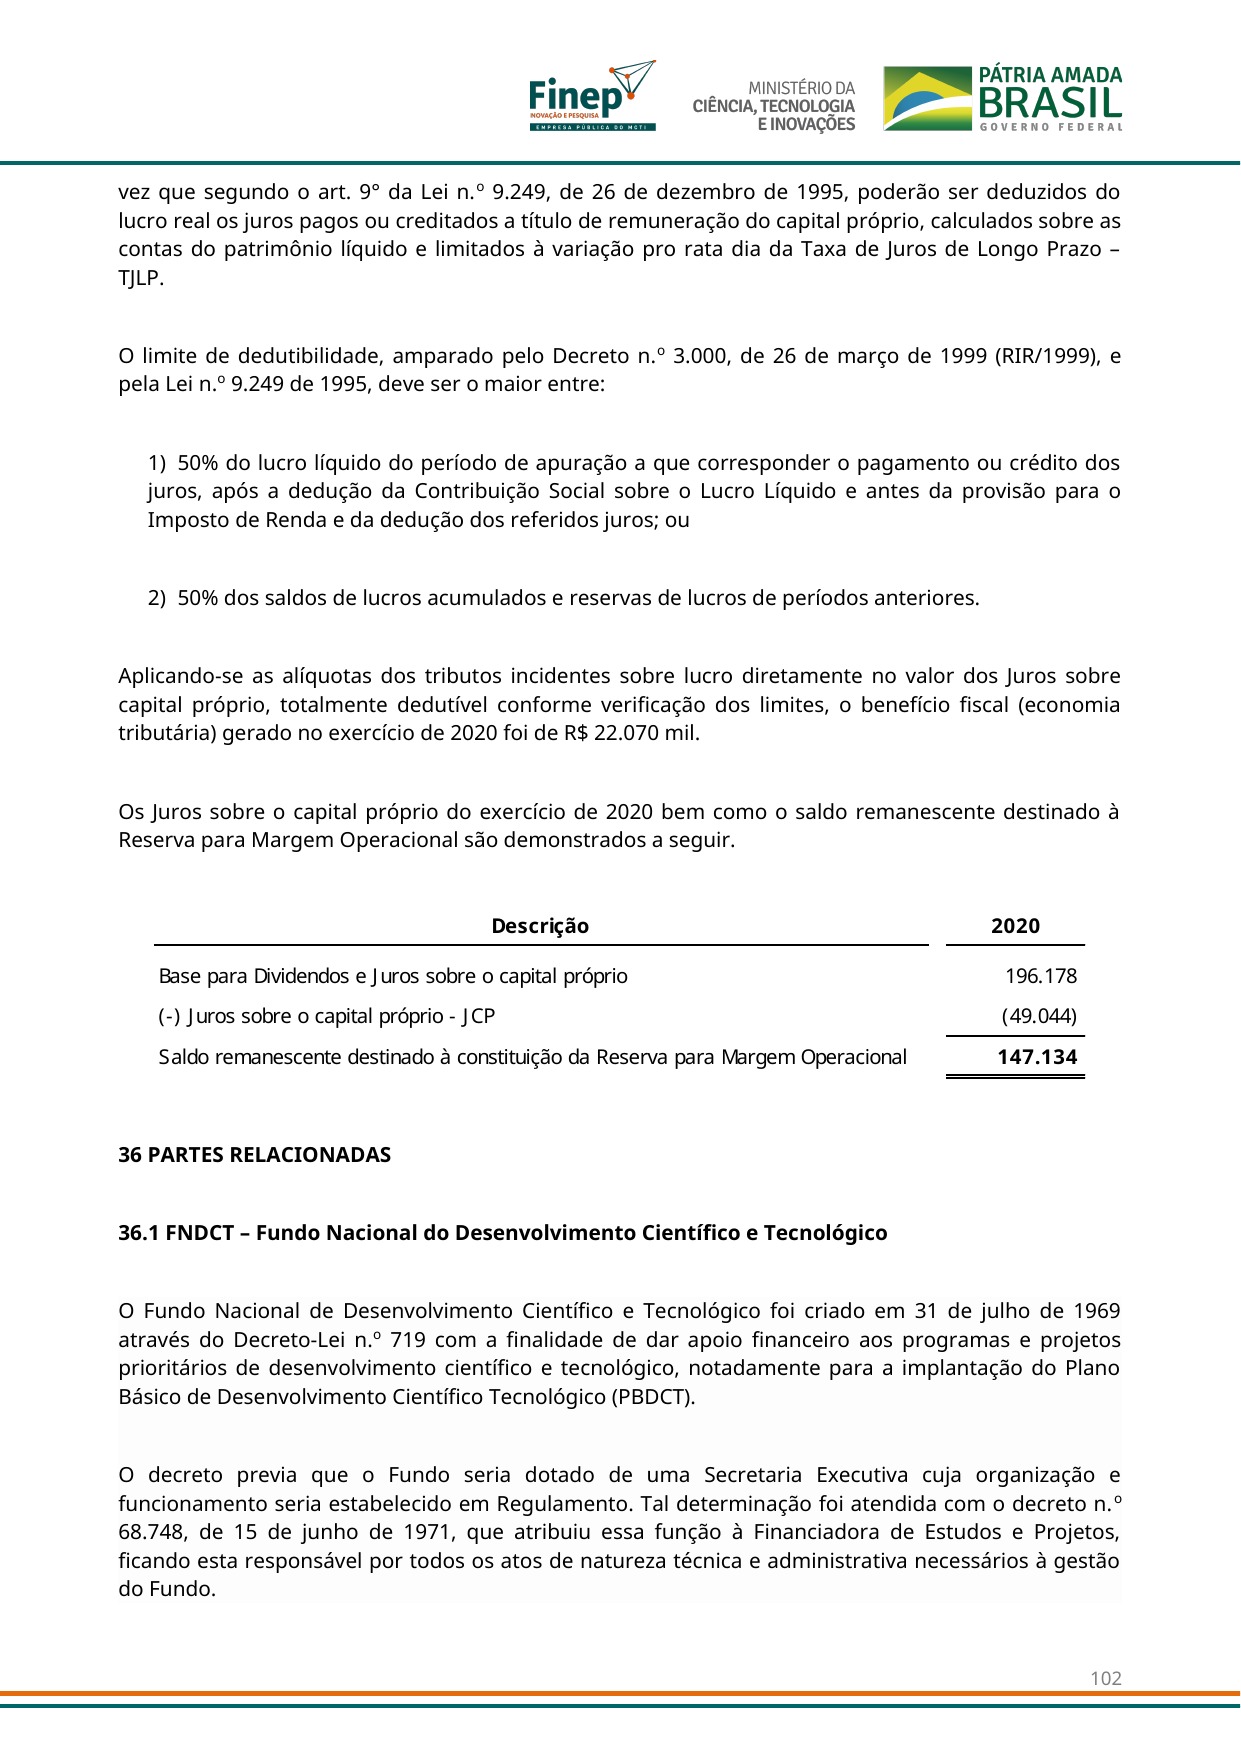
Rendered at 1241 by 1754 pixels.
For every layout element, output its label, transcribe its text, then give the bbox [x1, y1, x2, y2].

text Os Juros sobre o capital próprio do exercício de 2020 bem como o saldo remanescente destinado à Reserva para Margem Operacional são demonstrados a seguir. [118, 797, 1122, 854]
picture [530, 60, 1123, 134]
subtitle 36.1 FNDCT – Fundo Nacional do Desenvolvimento Científico e Tecnológico [118, 1218, 1122, 1247]
text Aplicando-se as alíquotas dos tributos incidentes sobre lucro diretamente no valor dos Juros sobre capital próprio, totalmente dedutível conforme verificação dos limites, o benefício fiscal (economia tributária) gerado no exercício de 2020 foi de R$ 22.070 mil. [118, 662, 1122, 747]
list 50% do lucro líquido do período de apuração a que corresponder o pagamento ou crédito dos juros, após a dedução da Contribuição Social sobre o Lucro Líquido e antes da provisão para o Imposto de Renda e da dedução dos referidos juros; ou [148, 448, 1122, 533]
text vez que segundo o art. 9° da Lei n.o 9.249, de 26 de dezembro de 1995, poderão ser deduzidos do lucro real os juros pagos ou creditados a título de remuneração do capital próprio, calculados sobre as contas do patrimônio líquido e limitados à variação pro rata dia da Taxa de Juros de Longo Prazo – TJLP. [118, 177, 1122, 291]
text O Fundo Nacional de Desenvolvimento Científico e Tecnológico foi criado em 31 de julho de 1969 através do Decreto-Lei n.o 719 com a finalidade de dar apoio financeiro aos programas e projetos prioritários de desenvolvimento científico e tecnológico, notadamente para a implantação do Plano Básico de Desenvolvimento Científico Tecnológico (PBDCT). [118, 1297, 1122, 1410]
list 50% dos saldos de lucros acumulados e reservas de lucros de períodos anteriores. [148, 583, 1122, 612]
subtitle 36 PARTES RELACIONADAS [118, 1140, 1122, 1168]
text O decreto previa que o Fundo seria dotado de uma Secretaria Executiva cuja organização e funcionamento seria estabelecido em Regulamento. Tal determinação foi atendida com o decreto n.o 68.748, de 15 de junho de 1971, que atribuiu essa função à Financiadora de Estudos e Projetos, ficando esta responsável por todos os atos de natureza técnica e administrativa necessários à gestão do Fundo. [118, 1460, 1122, 1603]
text O limite de dedutibilidade, amparado pelo Decreto n.o 3.000, de 26 de março de 1999 (RIR/1999), e pela Lei n.o 9.249 de 1995, deve ser o maior entre: [118, 341, 1122, 398]
